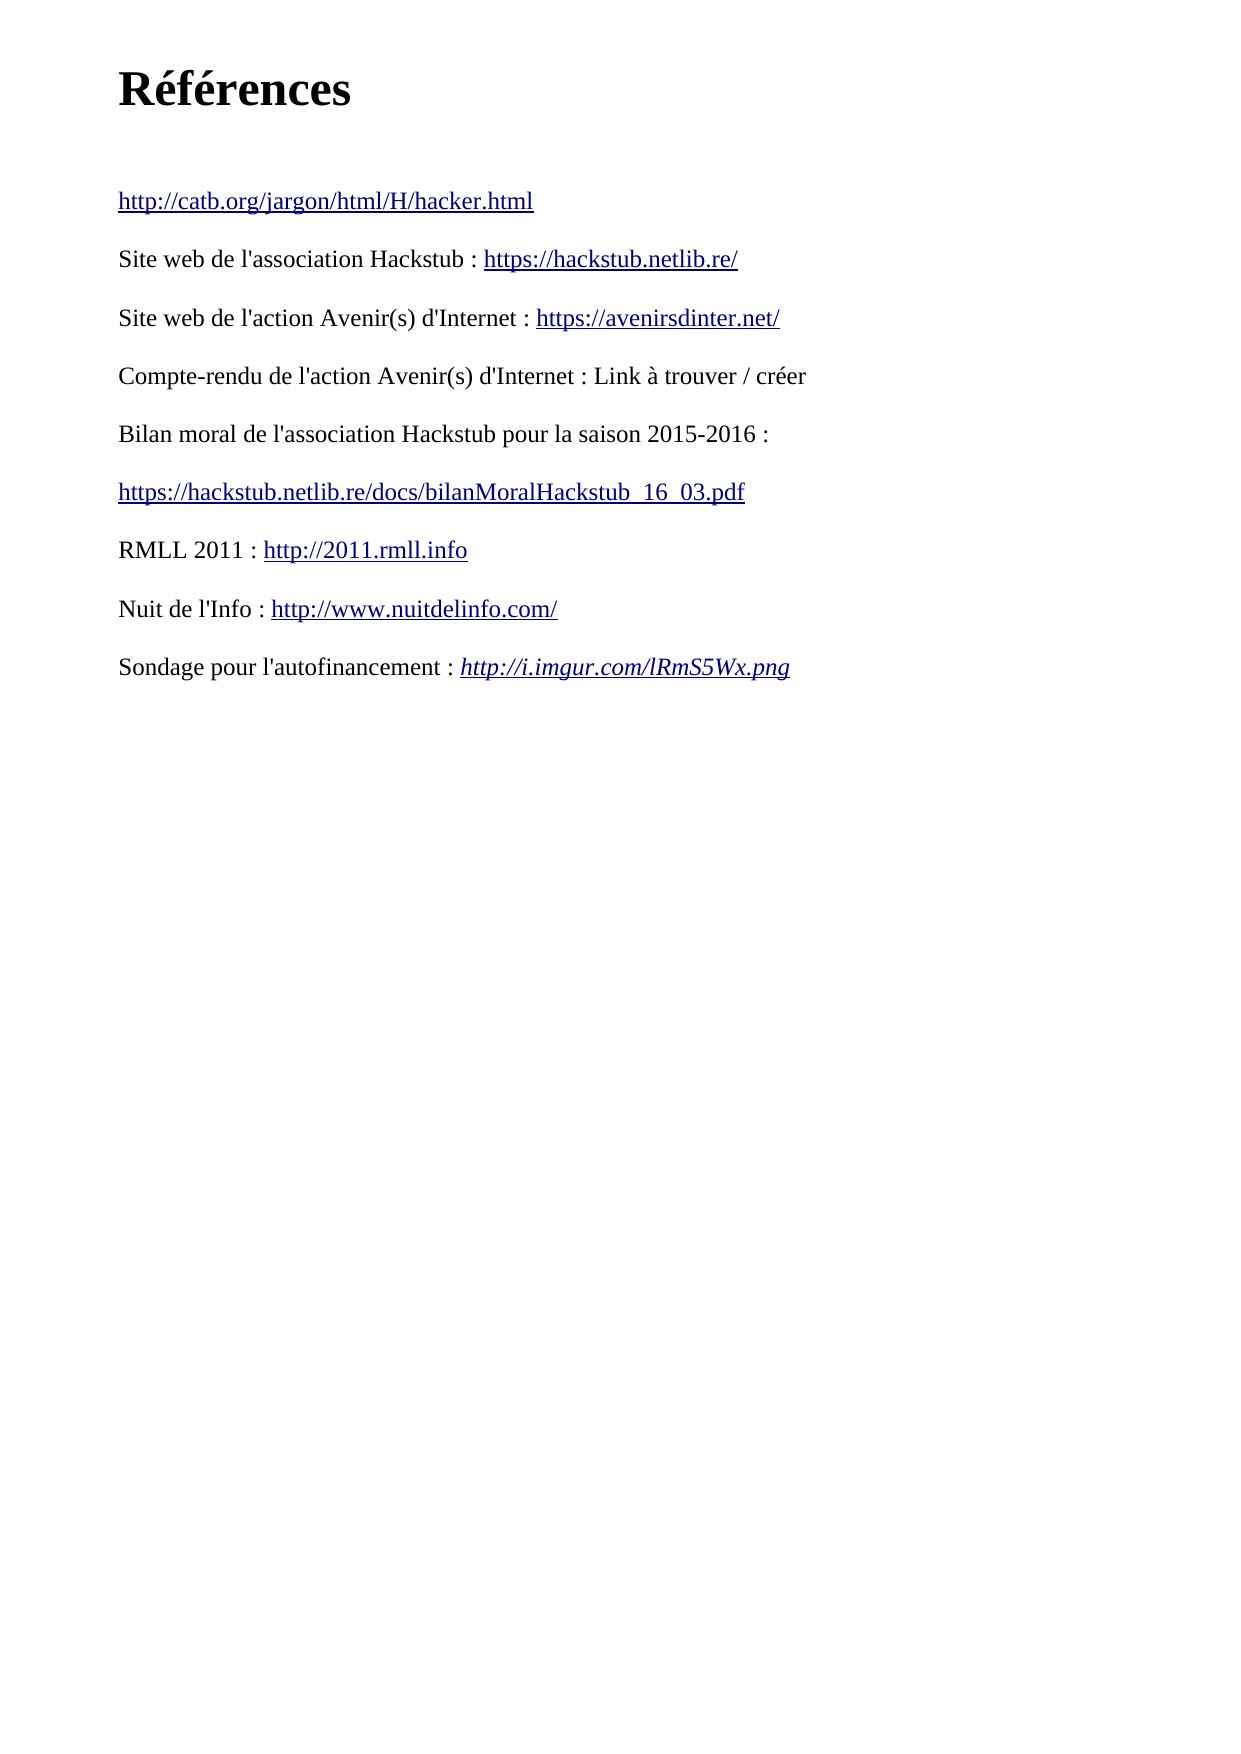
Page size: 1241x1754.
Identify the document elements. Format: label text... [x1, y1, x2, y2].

text Bilan moral de l'association Hackstub pour la saison 2015-2016 : [118, 419, 1181, 448]
text RMLL 2011 : http://2011.rmll.info [118, 536, 1181, 564]
subtitle Références [118, 59, 1181, 117]
text Site web de l'action Avenir(s) d'Internet : https://avenirsdinter.net/ [118, 303, 1181, 331]
text Compte-rendu de l'action Avenir(s) d'Internet : Link à trouver / créer [118, 361, 1181, 390]
text https://hackstub.netlib.re/docs/bilanMoralHackstub_16_03.pdf [118, 477, 1181, 506]
text Site web de l'association Hackstub : https://hackstub.netlib.re/ [118, 244, 1181, 273]
text Sondage pour l'autofinancement : http://i.imgur.com/lRmS5Wx.png [118, 652, 1181, 681]
text http://catb.org/jargon/html/H/hacker.html [118, 157, 1181, 215]
text Nuit de l'Info : http://www.nuitdelinfo.com/ [118, 594, 1181, 623]
